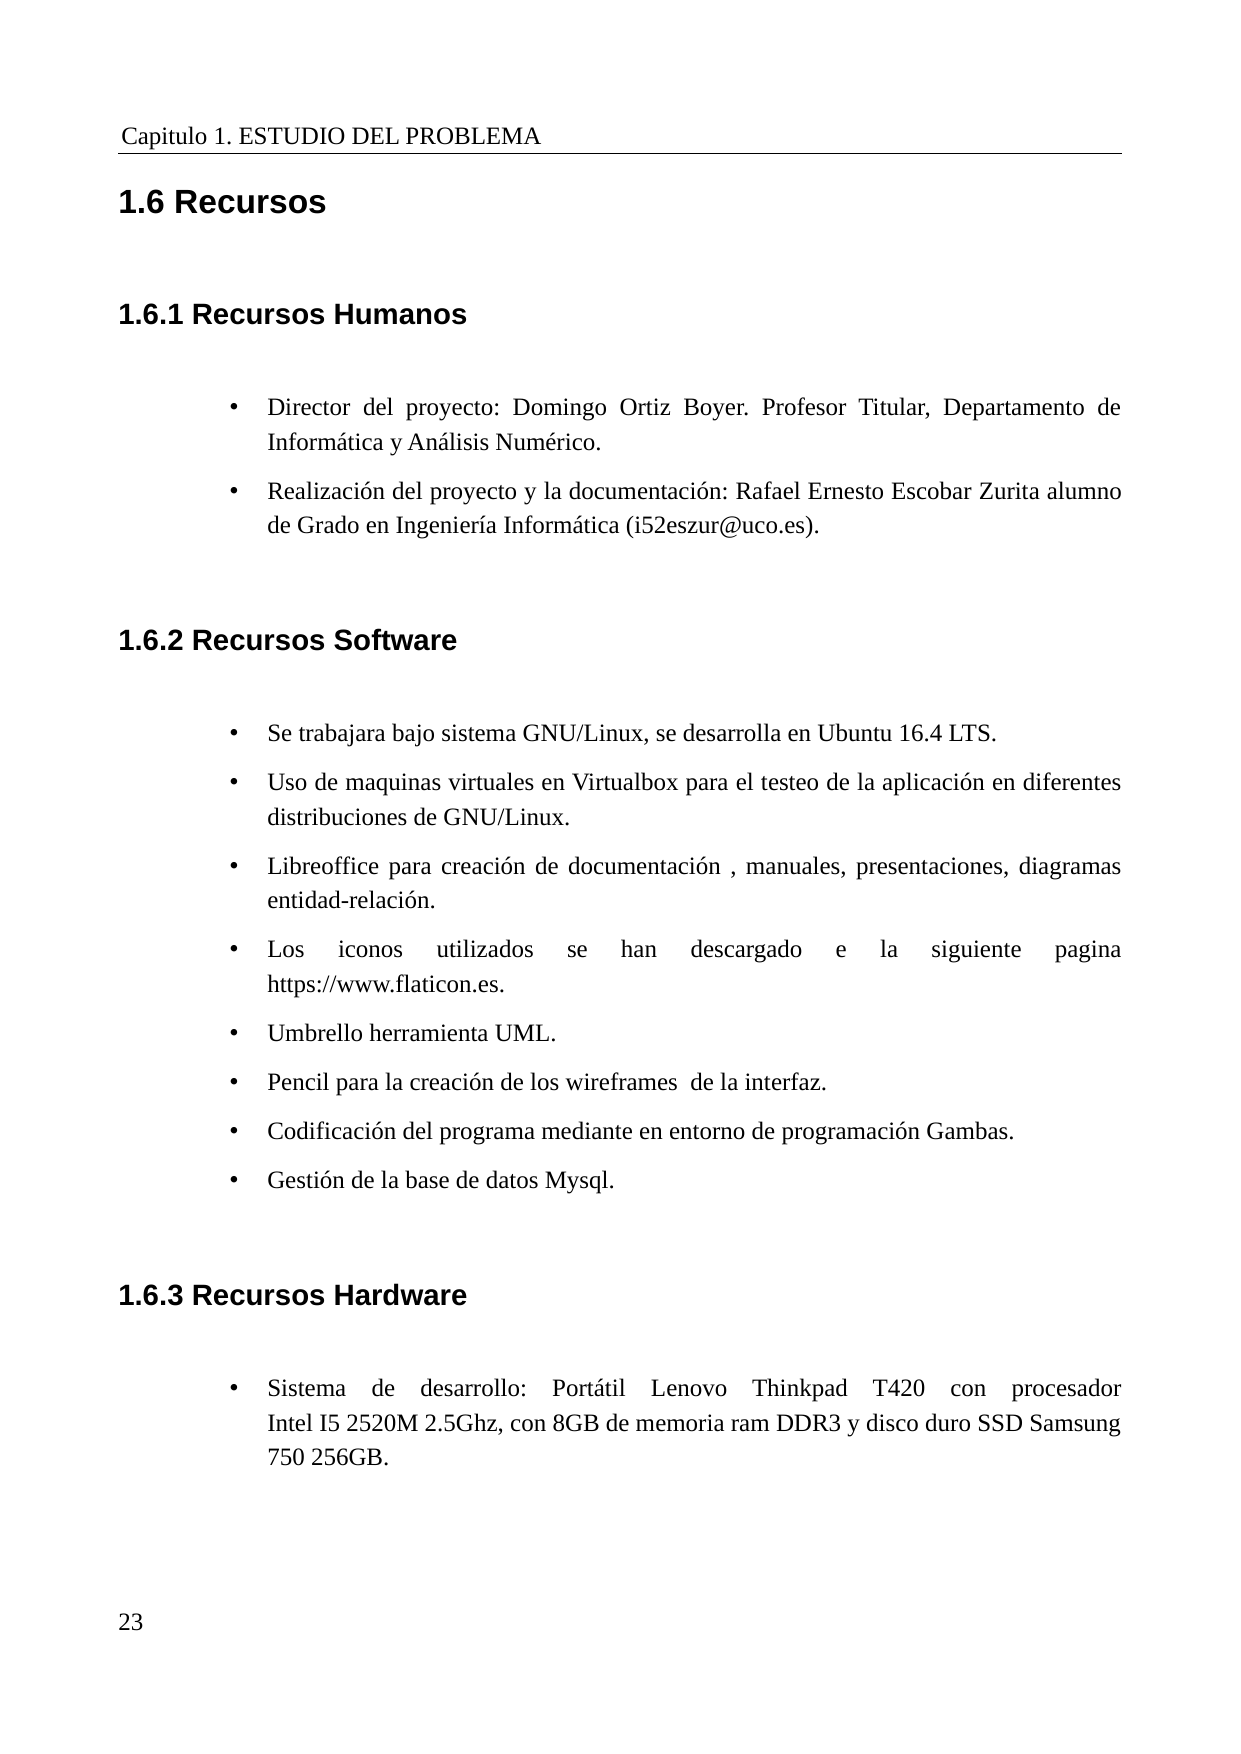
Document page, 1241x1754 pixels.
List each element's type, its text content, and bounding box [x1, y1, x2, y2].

list Realización del proyecto y la documentación: Rafael Ernesto Escobar Zurita alumno de Grado en Ingeniería Informática (i52eszur@uco.es). [229, 476, 1122, 539]
subtitle 1.6.2 Recursos Software [118, 623, 1122, 657]
subtitle 1.6.3 Recursos Hardware [118, 1278, 1122, 1312]
list Los iconos utilizados se han descargado e la siguiente pagina https://www.flaticon.es. [229, 934, 1122, 998]
list Umbrello herramienta UML. [229, 1018, 1122, 1047]
list Uso de maquinas virtuales en Virtualbox para el testeo de la aplicación en diferentes distribuciones de GNU/Linux. [229, 767, 1122, 831]
list Libreoffice para creación de documentación , manuales, presentaciones, diagramas entidad-relación. [229, 851, 1122, 914]
list Director del proyecto: Domingo Ortiz Boyer. Profesor Titular, Departamento de Informática y Análisis Numérico. [229, 392, 1122, 456]
subtitle 1.6 Recursos [118, 182, 1122, 221]
list Sistema de desarrollo: Portátil Lenovo Thinkpad T420 con procesador Intel I5 2520M 2.5Ghz, con 8GB de memoria ram DDR3 y disco duro SSD Samsung 750 256GB. [229, 1373, 1122, 1471]
list Codificación del programa mediante en entorno de programación Gambas. [229, 1116, 1122, 1145]
list Pencil para la creación de los wireframes de la interfaz. [229, 1067, 1122, 1096]
subtitle 1.6.1 Recursos Humanos [118, 297, 1122, 331]
list Se trabajara bajo sistema GNU/Linux, se desarrolla en Ubuntu 16.4 LTS. [229, 718, 1122, 747]
list Gestión de la base de datos Mysql. [229, 1165, 1122, 1194]
